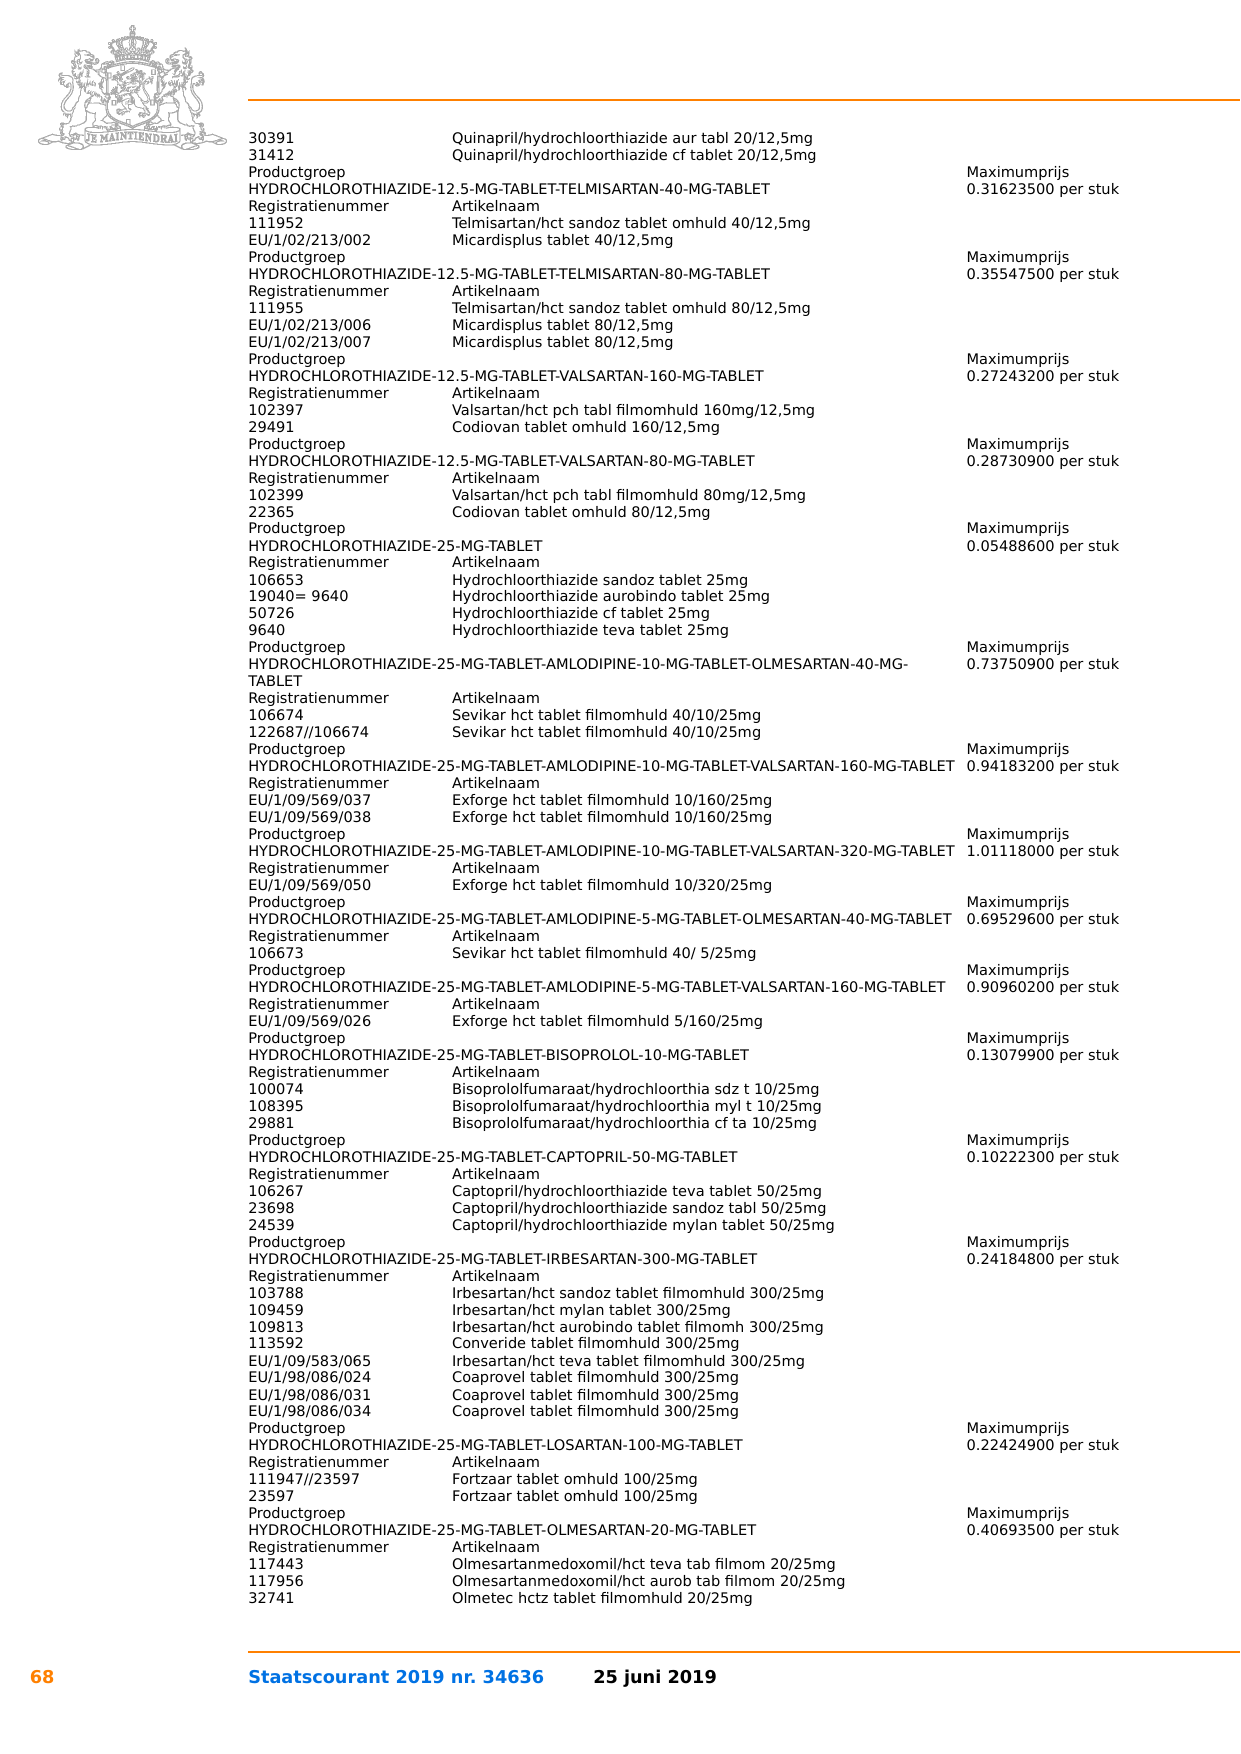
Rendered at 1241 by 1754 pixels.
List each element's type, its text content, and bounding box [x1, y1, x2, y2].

table_cell Hydrochloorthiazide sandoz tablet 25mg [446, 571, 961, 588]
table_cell Micardisplus tablet 40/12,5mg [446, 232, 961, 249]
table_cell 24539 [248, 1217, 446, 1233]
table_cell HYDROCHLOROTHIAZIDE-12.5-MG-TABLET-TELMISARTAN-80-MG-TABLET [248, 266, 961, 283]
table_cell Hydrochloorthiazide aurobindo tablet 25mg [446, 588, 961, 605]
table_cell Productgroep [248, 520, 446, 537]
table_cell Artikelnaam [446, 1454, 961, 1471]
table_cell Registratienummer [248, 928, 446, 945]
table_cell Sevikar hct tablet filmomhuld 40/ 5/25mg [446, 945, 961, 962]
table_cell HYDROCHLOROTHIAZIDE-12.5-MG-TABLET-TELMISARTAN-40-MG-TABLET [248, 181, 961, 198]
table_cell 106653 [248, 571, 446, 588]
table_cell Artikelnaam [446, 775, 961, 792]
table_cell Registratienummer [248, 470, 446, 486]
table_cell Valsartan/hct pch tabl filmomhuld 160mg/12,5mg [446, 402, 961, 418]
table_cell [961, 198, 1163, 215]
table_cell 50726 [248, 605, 446, 622]
table_cell Productgroep [248, 894, 446, 911]
table_cell 111952 [248, 215, 446, 232]
table_cell [961, 1488, 1163, 1505]
table_cell EU/1/02/213/007 [248, 334, 446, 351]
table_cell [961, 1319, 1163, 1335]
table_cell Productgroep [248, 962, 446, 979]
table_cell [446, 639, 961, 656]
table_cell [446, 962, 961, 979]
table_cell 109459 [248, 1301, 446, 1318]
table_cell Sevikar hct tablet filmomhuld 40/10/25mg [446, 707, 961, 724]
table_cell Captopril/hydrochloorthiazide teva tablet 50/25mg [446, 1183, 961, 1199]
table_cell [961, 215, 1163, 232]
table_cell [961, 1335, 1163, 1352]
table_cell [961, 707, 1163, 724]
table_cell Exforge hct tablet filmomhuld 5/160/25mg [446, 1013, 961, 1030]
table_cell Maximumprijs [961, 639, 1163, 656]
table_cell Artikelnaam [446, 554, 961, 571]
table_cell 111955 [248, 300, 446, 317]
table_cell Artikelnaam [446, 283, 961, 300]
table_cell [961, 1115, 1163, 1132]
table_cell [961, 1539, 1163, 1556]
table_cell 111947//23597 [248, 1471, 446, 1488]
table_cell HYDROCHLOROTHIAZIDE-25-MG-TABLET-IRBESARTAN-300-MG-TABLET [248, 1251, 961, 1267]
table_cell [961, 1166, 1163, 1183]
table_cell 32741 [248, 1590, 446, 1607]
table_cell [961, 1353, 1163, 1369]
table_cell Fortzaar tablet omhuld 100/25mg [446, 1488, 961, 1505]
table_cell Codiovan tablet omhuld 160/12,5mg [446, 419, 961, 436]
table_cell Registratienummer [248, 860, 446, 877]
table_cell HYDROCHLOROTHIAZIDE-25-MG-TABLET-LOSARTAN-100-MG-TABLET [248, 1437, 961, 1454]
table_cell 108395 [248, 1098, 446, 1115]
table_cell HYDROCHLOROTHIAZIDE-25-MG-TABLET [248, 538, 961, 554]
table_cell Maximumprijs [961, 741, 1163, 758]
table_cell [446, 249, 961, 266]
table_cell 0.31623500 per stuk [961, 181, 1163, 198]
table_cell Exforge hct tablet filmomhuld 10/160/25mg [446, 809, 961, 826]
table_cell [961, 792, 1163, 809]
table_cell Productgroep [248, 164, 446, 181]
table_cell Exforge hct tablet filmomhuld 10/160/25mg [446, 792, 961, 809]
table_cell 0.94183200 per stuk [961, 758, 1163, 775]
table_cell Productgroep [248, 741, 446, 758]
table_cell 117956 [248, 1573, 446, 1590]
table_cell Artikelnaam [446, 1166, 961, 1183]
table_cell [961, 300, 1163, 317]
table_cell [961, 130, 1163, 147]
table_cell 23597 [248, 1488, 446, 1505]
table_cell 0.13079900 per stuk [961, 1047, 1163, 1064]
table_cell Micardisplus tablet 80/12,5mg [446, 317, 961, 334]
table_cell 0.28730900 per stuk [961, 453, 1163, 469]
table_cell Productgroep [248, 436, 446, 452]
table_cell Registratienummer [248, 1064, 446, 1081]
table_cell [961, 1081, 1163, 1098]
table_cell Captopril/hydrochloorthiazide mylan tablet 50/25mg [446, 1217, 961, 1233]
table_cell Productgroep [248, 826, 446, 843]
table_cell Productgroep [248, 351, 446, 368]
table_cell Maximumprijs [961, 520, 1163, 537]
table_cell 0.73750900 per stuk [961, 656, 1163, 690]
table_cell HYDROCHLOROTHIAZIDE-25-MG-TABLET-AMLODIPINE-5-MG-TABLET-OLMESARTAN-40-MG-TABLET [248, 911, 961, 928]
table_cell [961, 1386, 1163, 1403]
table_cell [961, 724, 1163, 741]
table_cell Maximumprijs [961, 1420, 1163, 1437]
table_cell [961, 1471, 1163, 1488]
table_cell [961, 1200, 1163, 1217]
table_cell Registratienummer [248, 1454, 446, 1471]
table_cell Maximumprijs [961, 351, 1163, 368]
table_cell [446, 351, 961, 368]
table_cell 0.24184800 per stuk [961, 1251, 1163, 1267]
table_cell Coaprovel tablet filmomhuld 300/25mg [446, 1386, 961, 1403]
table_cell [961, 1013, 1163, 1030]
table_cell [961, 690, 1163, 707]
table_cell [446, 1030, 961, 1047]
table_cell EU/1/09/569/037 [248, 792, 446, 809]
table_cell Coaprovel tablet filmomhuld 300/25mg [446, 1403, 961, 1420]
table_cell [446, 1132, 961, 1149]
table_cell [961, 945, 1163, 962]
table_cell Micardisplus tablet 80/12,5mg [446, 334, 961, 351]
table_cell Artikelnaam [446, 690, 961, 707]
table_cell Quinapril/hydrochloorthiazide aur tabl 20/12,5mg [446, 130, 961, 147]
table_cell [961, 775, 1163, 792]
table_cell [961, 809, 1163, 826]
table_cell [961, 334, 1163, 351]
table_cell Artikelnaam [446, 1268, 961, 1284]
table_cell Telmisartan/hct sandoz tablet omhuld 80/12,5mg [446, 300, 961, 317]
table_cell [961, 1454, 1163, 1471]
table_cell Maximumprijs [961, 1234, 1163, 1251]
table_cell EU/1/98/086/034 [248, 1403, 446, 1420]
table_cell Maximumprijs [961, 962, 1163, 979]
table_cell Irbesartan/hct aurobindo tablet filmomh 300/25mg [446, 1319, 961, 1335]
table_cell 23698 [248, 1200, 446, 1217]
table_cell Bisoprololfumaraat/hydrochloorthia myl t 10/25mg [446, 1098, 961, 1115]
table_cell 1.01118000 per stuk [961, 843, 1163, 860]
table_cell [961, 1183, 1163, 1199]
table_cell [961, 1098, 1163, 1115]
table_cell HYDROCHLOROTHIAZIDE-25-MG-TABLET-AMLODIPINE-5-MG-TABLET-VALSARTAN-160-MG-TABLET [248, 979, 961, 996]
table_cell 31412 [248, 147, 446, 164]
table_cell [961, 1590, 1163, 1607]
table_cell [961, 1217, 1163, 1233]
table_cell 117443 [248, 1556, 446, 1573]
table_cell [961, 317, 1163, 334]
table_cell HYDROCHLOROTHIAZIDE-25-MG-TABLET-AMLODIPINE-10-MG-TABLET-OLMESARTAN-40-MG-TABLET [248, 656, 961, 690]
table_cell Olmesartanmedoxomil/hct teva tab filmom 20/25mg [446, 1556, 961, 1573]
table_cell [961, 571, 1163, 588]
table_cell [961, 588, 1163, 605]
table_cell 106673 [248, 945, 446, 962]
table_cell [446, 164, 961, 181]
table_cell [961, 147, 1163, 164]
table_cell [961, 928, 1163, 945]
table_cell [961, 554, 1163, 571]
table_cell Fortzaar tablet omhuld 100/25mg [446, 1471, 961, 1488]
table_cell [446, 436, 961, 452]
table_cell Converide tablet filmomhuld 300/25mg [446, 1335, 961, 1352]
table_cell Artikelnaam [446, 860, 961, 877]
table_cell HYDROCHLOROTHIAZIDE-25-MG-TABLET-BISOPROLOL-10-MG-TABLET [248, 1047, 961, 1064]
table_cell Artikelnaam [446, 385, 961, 402]
table_cell 103788 [248, 1285, 446, 1301]
table_cell Registratienummer [248, 1166, 446, 1183]
table_cell 102397 [248, 402, 446, 418]
table_cell Exforge hct tablet filmomhuld 10/320/25mg [446, 877, 961, 894]
table_cell Captopril/hydrochloorthiazide sandoz tabl 50/25mg [446, 1200, 961, 1217]
table_cell Artikelnaam [446, 470, 961, 486]
table_cell Registratienummer [248, 996, 446, 1013]
table_cell Productgroep [248, 249, 446, 266]
table_cell [446, 1505, 961, 1522]
table_cell Maximumprijs [961, 1030, 1163, 1047]
table_cell 0.90960200 per stuk [961, 979, 1163, 996]
table_cell Registratienummer [248, 1539, 446, 1556]
table_cell [446, 520, 961, 537]
table_cell Productgroep [248, 1030, 446, 1047]
table_cell [961, 1064, 1163, 1081]
table_cell Maximumprijs [961, 894, 1163, 911]
table_cell [961, 1573, 1163, 1590]
table_cell Maximumprijs [961, 436, 1163, 452]
table_cell Olmetec hctz tablet filmomhuld 20/25mg [446, 1590, 961, 1607]
table_cell [961, 860, 1163, 877]
table_cell Bisoprololfumaraat/hydrochloorthia sdz t 10/25mg [446, 1081, 961, 1098]
table_cell [446, 826, 961, 843]
table_cell Irbesartan/hct teva tablet filmomhuld 300/25mg [446, 1353, 961, 1369]
table_cell 100074 [248, 1081, 446, 1098]
table_cell EU/1/98/086/031 [248, 1386, 446, 1403]
table_cell EU/1/09/569/026 [248, 1013, 446, 1030]
table_cell [961, 622, 1163, 639]
table_cell [961, 996, 1163, 1013]
table_cell [961, 1556, 1163, 1573]
table_cell 122687//106674 [248, 724, 446, 741]
table_cell Maximumprijs [961, 249, 1163, 266]
table_cell 29491 [248, 419, 446, 436]
table_cell Registratienummer [248, 283, 446, 300]
table_cell EU/1/09/569/038 [248, 809, 446, 826]
table_cell 0.05488600 per stuk [961, 538, 1163, 554]
table_cell HYDROCHLOROTHIAZIDE-12.5-MG-TABLET-VALSARTAN-160-MG-TABLET [248, 368, 961, 384]
table_cell [961, 486, 1163, 503]
table_cell 22365 [248, 504, 446, 520]
table_cell Registratienummer [248, 554, 446, 571]
table_cell 0.40693500 per stuk [961, 1522, 1163, 1539]
table_cell EU/1/09/583/065 [248, 1353, 446, 1369]
table_cell Artikelnaam [446, 1064, 961, 1081]
table_cell Coaprovel tablet filmomhuld 300/25mg [446, 1369, 961, 1386]
table_cell 30391 [248, 130, 446, 147]
table_cell Productgroep [248, 1420, 446, 1437]
table_cell [446, 1420, 961, 1437]
table_cell 102399 [248, 486, 446, 503]
table_cell [961, 605, 1163, 622]
table_cell EU/1/02/213/002 [248, 232, 446, 249]
table_cell Codiovan tablet omhuld 80/12,5mg [446, 504, 961, 520]
table_cell [961, 283, 1163, 300]
table_cell Bisoprololfumaraat/hydrochloorthia cf ta 10/25mg [446, 1115, 961, 1132]
table_cell [961, 232, 1163, 249]
table_cell 106674 [248, 707, 446, 724]
table_cell EU/1/02/213/006 [248, 317, 446, 334]
table_cell Hydrochloorthiazide teva tablet 25mg [446, 622, 961, 639]
table_cell [961, 402, 1163, 418]
table_cell Productgroep [248, 1505, 446, 1522]
table_cell 106267 [248, 1183, 446, 1199]
table_cell Maximumprijs [961, 826, 1163, 843]
table_cell Registratienummer [248, 775, 446, 792]
table_cell Quinapril/hydrochloorthiazide cf tablet 20/12,5mg [446, 147, 961, 164]
table_cell Maximumprijs [961, 1132, 1163, 1149]
picture [38, 25, 227, 150]
table_cell HYDROCHLOROTHIAZIDE-25-MG-TABLET-OLMESARTAN-20-MG-TABLET [248, 1522, 961, 1539]
table_cell Irbesartan/hct sandoz tablet filmomhuld 300/25mg [446, 1285, 961, 1301]
table_cell [446, 1234, 961, 1251]
table_cell Irbesartan/hct mylan tablet 300/25mg [446, 1301, 961, 1318]
table_cell Registratienummer [248, 385, 446, 402]
table_cell 19040= 9640 [248, 588, 446, 605]
table_cell Registratienummer [248, 690, 446, 707]
table_cell 0.10222300 per stuk [961, 1149, 1163, 1166]
table_cell 0.27243200 per stuk [961, 368, 1163, 384]
table_cell Hydrochloorthiazide cf tablet 25mg [446, 605, 961, 622]
table_cell EU/1/98/086/024 [248, 1369, 446, 1386]
table_cell Valsartan/hct pch tabl filmomhuld 80mg/12,5mg [446, 486, 961, 503]
table_cell Olmesartanmedoxomil/hct aurob tab filmom 20/25mg [446, 1573, 961, 1590]
table_cell [961, 1268, 1163, 1284]
table_cell Artikelnaam [446, 1539, 961, 1556]
table_cell [961, 1403, 1163, 1420]
table_cell Artikelnaam [446, 996, 961, 1013]
table_cell Maximumprijs [961, 1505, 1163, 1522]
table_cell [961, 470, 1163, 486]
table_cell 0.69529600 per stuk [961, 911, 1163, 928]
table_cell Productgroep [248, 1132, 446, 1149]
table_cell Productgroep [248, 1234, 446, 1251]
table_cell [961, 1301, 1163, 1318]
table_cell HYDROCHLOROTHIAZIDE-25-MG-TABLET-AMLODIPINE-10-MG-TABLET-VALSARTAN-160-MG-TABLET [248, 758, 961, 775]
table_cell Artikelnaam [446, 198, 961, 215]
table_cell 0.22424900 per stuk [961, 1437, 1163, 1454]
table_cell Sevikar hct tablet filmomhuld 40/10/25mg [446, 724, 961, 741]
table_cell 29881 [248, 1115, 446, 1132]
table_cell HYDROCHLOROTHIAZIDE-25-MG-TABLET-AMLODIPINE-10-MG-TABLET-VALSARTAN-320-MG-TABLET [248, 843, 961, 860]
table_cell 113592 [248, 1335, 446, 1352]
table_cell 9640 [248, 622, 446, 639]
table_cell 0.35547500 per stuk [961, 266, 1163, 283]
table_cell Registratienummer [248, 198, 446, 215]
table_cell HYDROCHLOROTHIAZIDE-25-MG-TABLET-CAPTOPRIL-50-MG-TABLET [248, 1149, 961, 1166]
table_cell HYDROCHLOROTHIAZIDE-12.5-MG-TABLET-VALSARTAN-80-MG-TABLET [248, 453, 961, 469]
table_cell [961, 385, 1163, 402]
table_cell Telmisartan/hct sandoz tablet omhuld 40/12,5mg [446, 215, 961, 232]
table_cell [961, 504, 1163, 520]
table_cell EU/1/09/569/050 [248, 877, 446, 894]
table_cell [446, 894, 961, 911]
table_cell [961, 1285, 1163, 1301]
table_cell [446, 741, 961, 758]
table_cell [961, 877, 1163, 894]
table_cell Artikelnaam [446, 928, 961, 945]
table_cell Productgroep [248, 639, 446, 656]
table_cell Registratienummer [248, 1268, 446, 1284]
table_cell [961, 1369, 1163, 1386]
table_cell [961, 419, 1163, 436]
table_cell Maximumprijs [961, 164, 1163, 181]
table_cell 109813 [248, 1319, 446, 1335]
